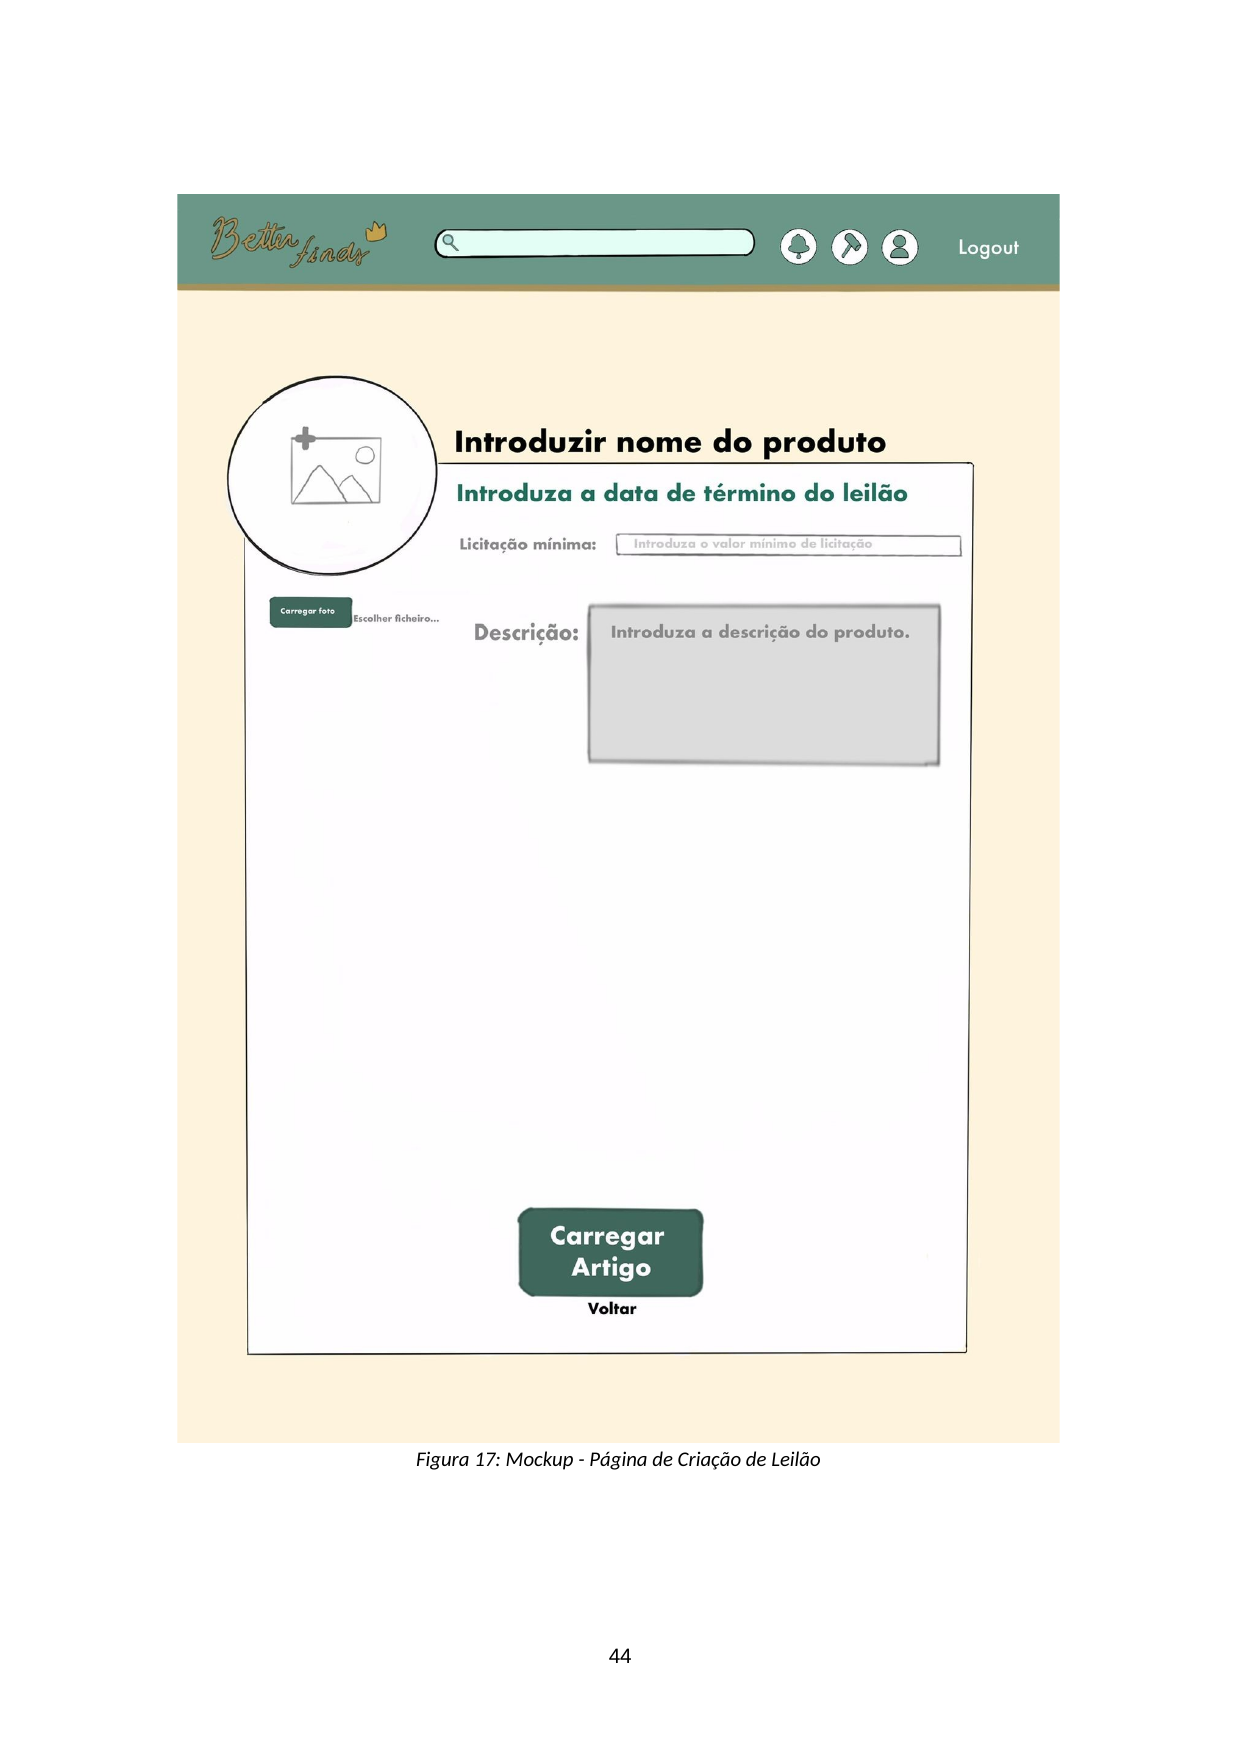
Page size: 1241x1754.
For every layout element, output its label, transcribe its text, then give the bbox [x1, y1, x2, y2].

text Figura 17: Mockup - Página de Criação de Leilão [177, 1443, 1059, 1471]
picture [177, 194, 1060, 1443]
